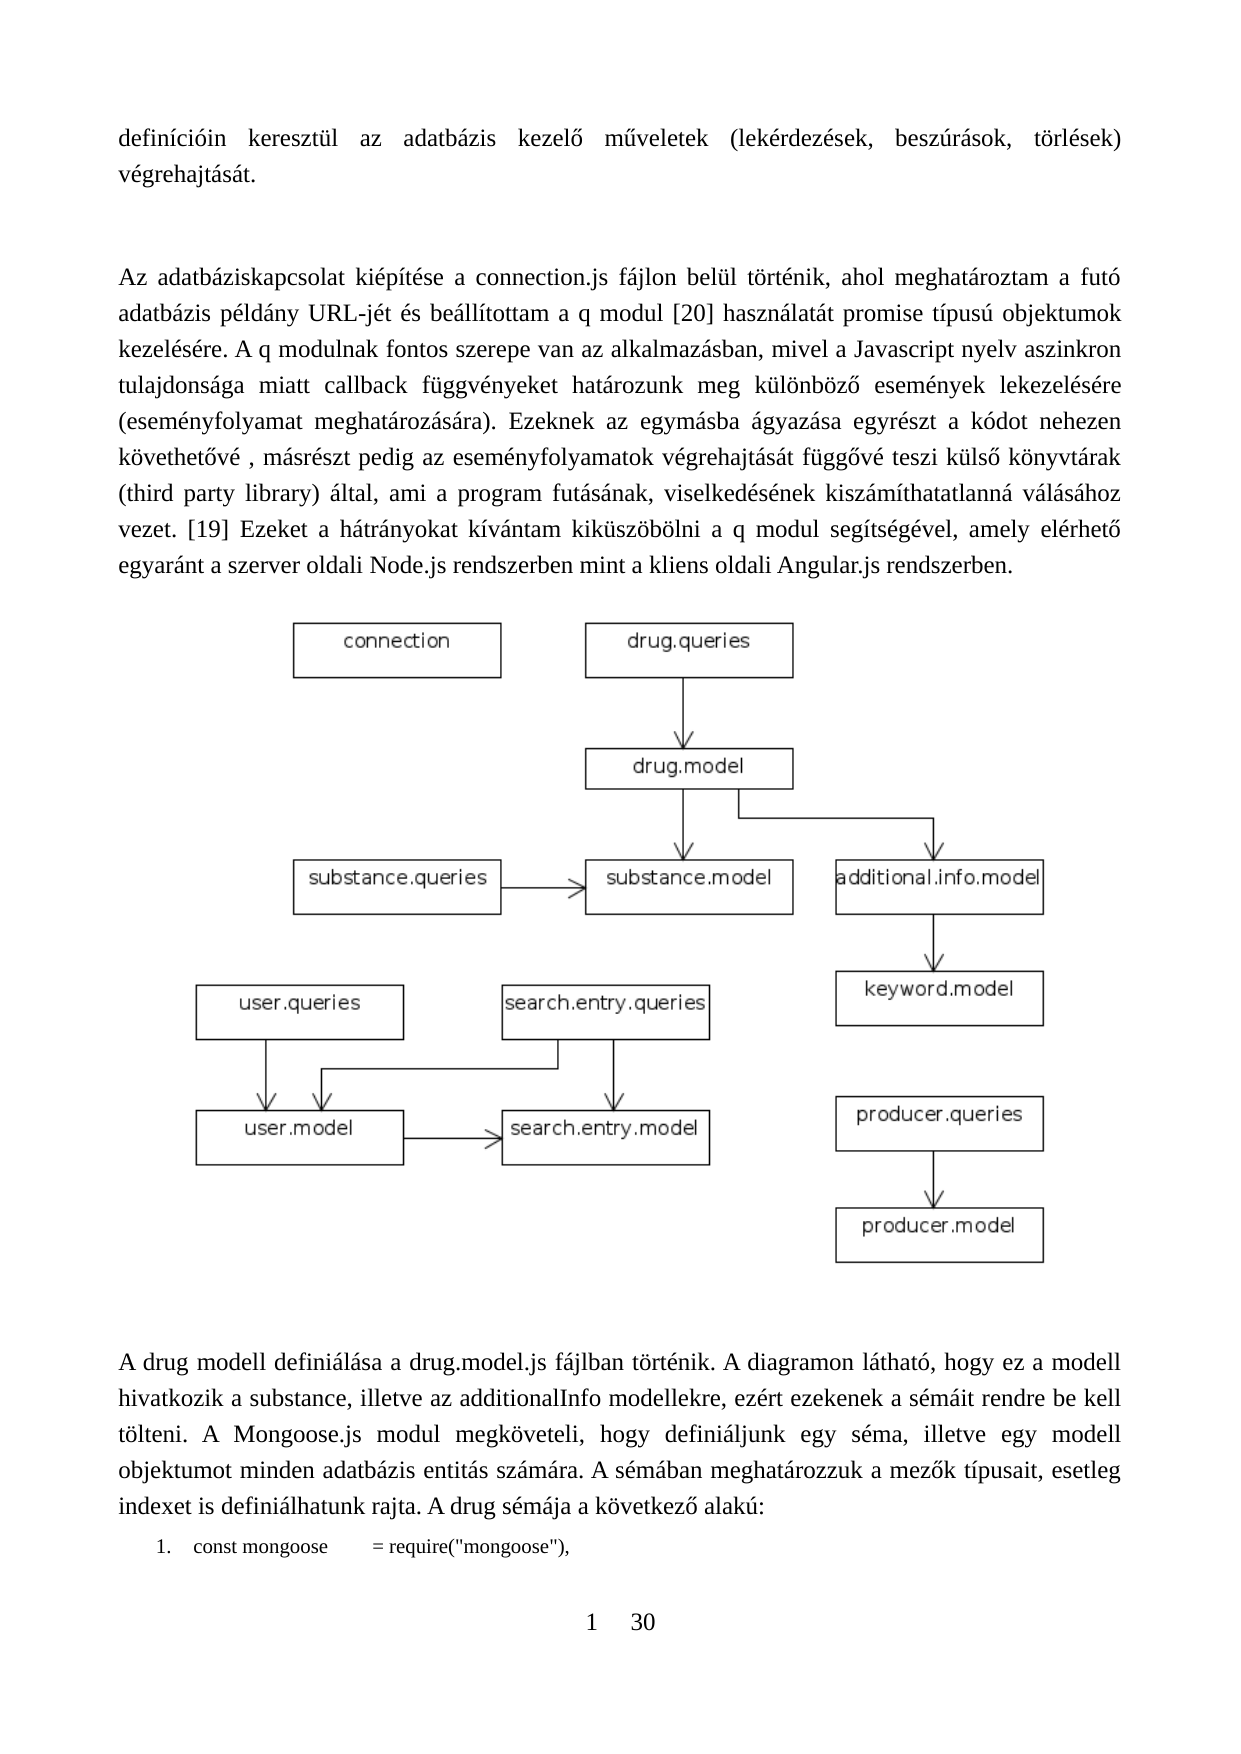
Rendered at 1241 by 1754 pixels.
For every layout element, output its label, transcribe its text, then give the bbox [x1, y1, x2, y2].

subtitle definícióin keresztül az adatbázis kezelő műveletek (lekérdezések, beszúrások, törlések) végrehajtását. [118, 118, 1122, 190]
picture [168, 595, 1072, 1291]
subtitle Az adatbáziskapcsolat kiépítése a connection.js fájlon belül történik, ahol meghatároztam a futó adatbázis példány URL-jét és beállítottam a q modul [20] használatát promise típusú objektumok kezelésére. A q modulnak fontos szerepe van az alkalmazásban, mivel a Javascript nyelv aszinkron tulajdonsága miatt callback függvényeket határozunk meg különböző események lekezelésére (eseményfolyamat meghatározására). Ezeknek az egymásba ágyazása egyrészt a kódot nehezen követhetővé , másrészt pedig az eseményfolyamatok végrehajtását függővé teszi külső könyvtárak (third party library) által, ami a program futásának, viselkedésének kiszámíthatatlanná válásához vezet. [19] Ezeket a hátrányokat kívántam kiküszöbölni a q modul segítségével, amely elérhető egyaránt a szerver oldali Node.js rendszerben mint a kliens oldali Angular.js rendszerben. [118, 256, 1122, 581]
subtitle A drug modell definiálása a drug.model.js fájlban történik. A diagramon látható, hogy ez a modell hivatkozik a substance, illetve az additionalInfo modellekre, ezért ezekenek a sémáit rendre be kell tölteni. A Mongoose.js modul megköveteli, hogy definiáljunk egy séma, illetve egy modell objektumot minden adatbázis entitás számára. A sémában meghatározzuk a mezők típusait, esetleg indexet is definiálhatunk rajta. A drug sémája a következő alakú: [118, 1341, 1122, 1521]
subtitle const mongoose = require("mongoose"), [156, 1536, 1122, 1557]
